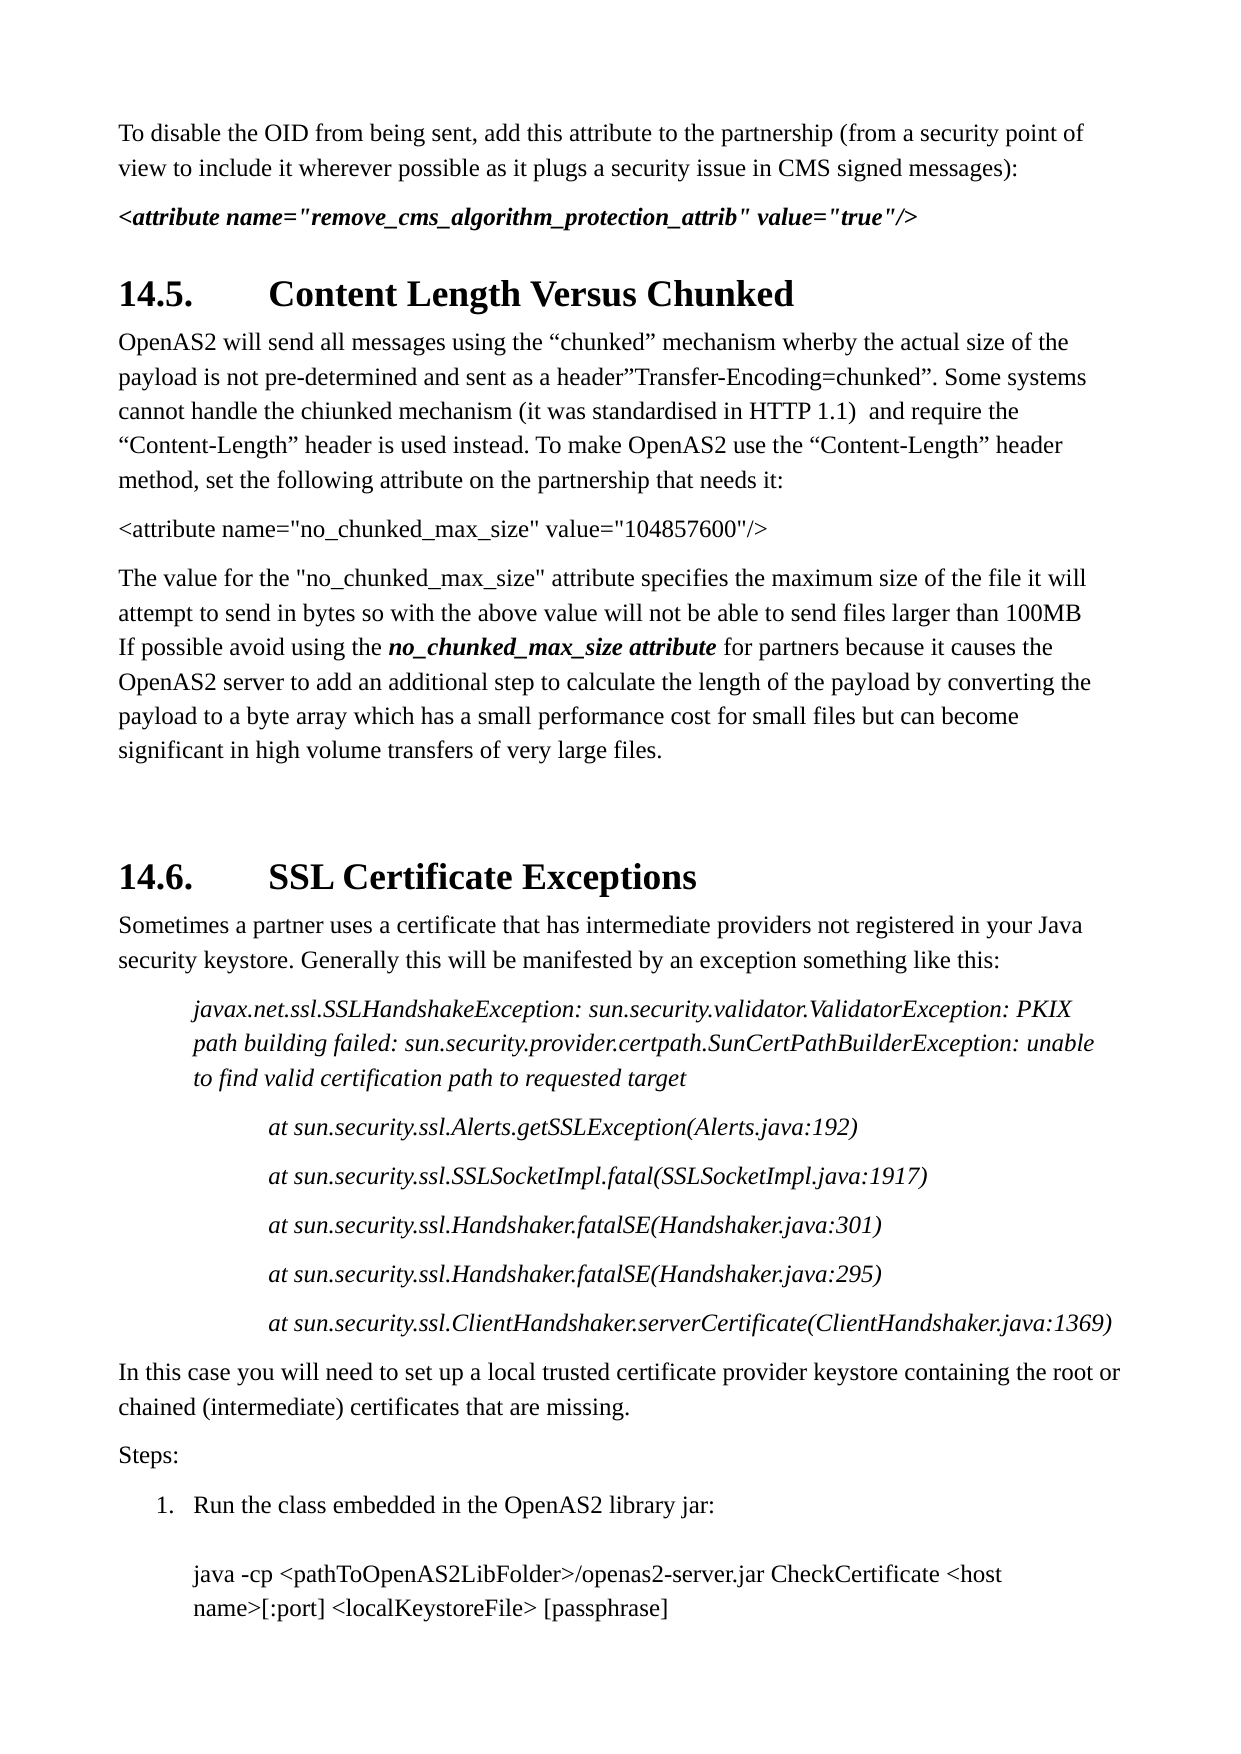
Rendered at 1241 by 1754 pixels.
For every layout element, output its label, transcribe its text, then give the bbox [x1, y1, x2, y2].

text at sun.security.ssl.Handshaker.fatalSE(Handshaker.java:295) [193, 1259, 1122, 1288]
text In this case you will need to set up a local trusted certificate provider keystore containing the root or chained (intermediate) certificates that are missing. [118, 1357, 1122, 1420]
text at sun.security.ssl.ClientHandshaker.serverCertificate(ClientHandshaker.java:1369) [193, 1308, 1122, 1337]
text javax.net.ssl.SSLHandshakeException: sun.security.validator.ValidatorException: PKIX path building failed: sun.security.provider.certpath.SunCertPathBuilderException: unable to find valid certification path to requested target [193, 994, 1122, 1091]
subtitle Content Length Versus Chunked [118, 272, 1122, 315]
text Steps: [118, 1441, 1122, 1469]
text <attribute name="remove_cms_algorithm_protection_attrib" value="true"/> [118, 202, 1122, 230]
text The value for the "no_chunked_max_size" attribute specifies the maximum size of the file it will attempt to send in bytes so with the above value will not be able to send files larger than 100MB If possible avoid using the no_chunked_max_size attribute for partners because it causes the OpenAS2 server to add an additional step to calculate the length of the payload by converting the payload to a byte array which has a small performance cost for small files but can become significant in high volume transfers of very large files. [118, 563, 1122, 764]
text To disable the OID from being sent, add this attribute to the partnership (from a security point of view to include it wherever possible as it plugs a security issue in CMS signed messages): [118, 118, 1122, 181]
subtitle SSL Certificate Exceptions [118, 854, 1122, 898]
text at sun.security.ssl.Handshaker.fatalSE(Handshaker.java:301) [193, 1210, 1122, 1239]
text at sun.security.ssl.SSLSocketImpl.fatal(SSLSocketImpl.java:1917) [193, 1161, 1122, 1189]
text OpenAS2 will send all messages using the “chunked” mechanism wherby the actual size of the payload is not pre-determined and sent as a header”Transfer-Encoding=chunked”. Some systems cannot handle the chiunked mechanism (it was standardised in HTTP 1.1) and require the “Content-Length” header is used instead. To make OpenAS2 use the “Content-Length” header method, set the following attribute on the partnership that needs it: [118, 327, 1122, 494]
list Run the class embedded in the OpenAS2 library jar: java -cp <pathToOpenAS2LibFolder>/openas2-server.jar CheckCertificate <host name>[:port] <localKeystoreFile> [passphrase] [156, 1490, 1122, 1622]
text at sun.security.ssl.Alerts.getSSLException(Alerts.java:192) [193, 1112, 1122, 1141]
text Sometimes a partner uses a certificate that has intermediate providers not registered in your Java security keystore. Generally this will be manifested by an exception something like this: [118, 910, 1122, 973]
text <attribute name="no_chunked_max_size" value="104857600"/> [118, 514, 1122, 543]
